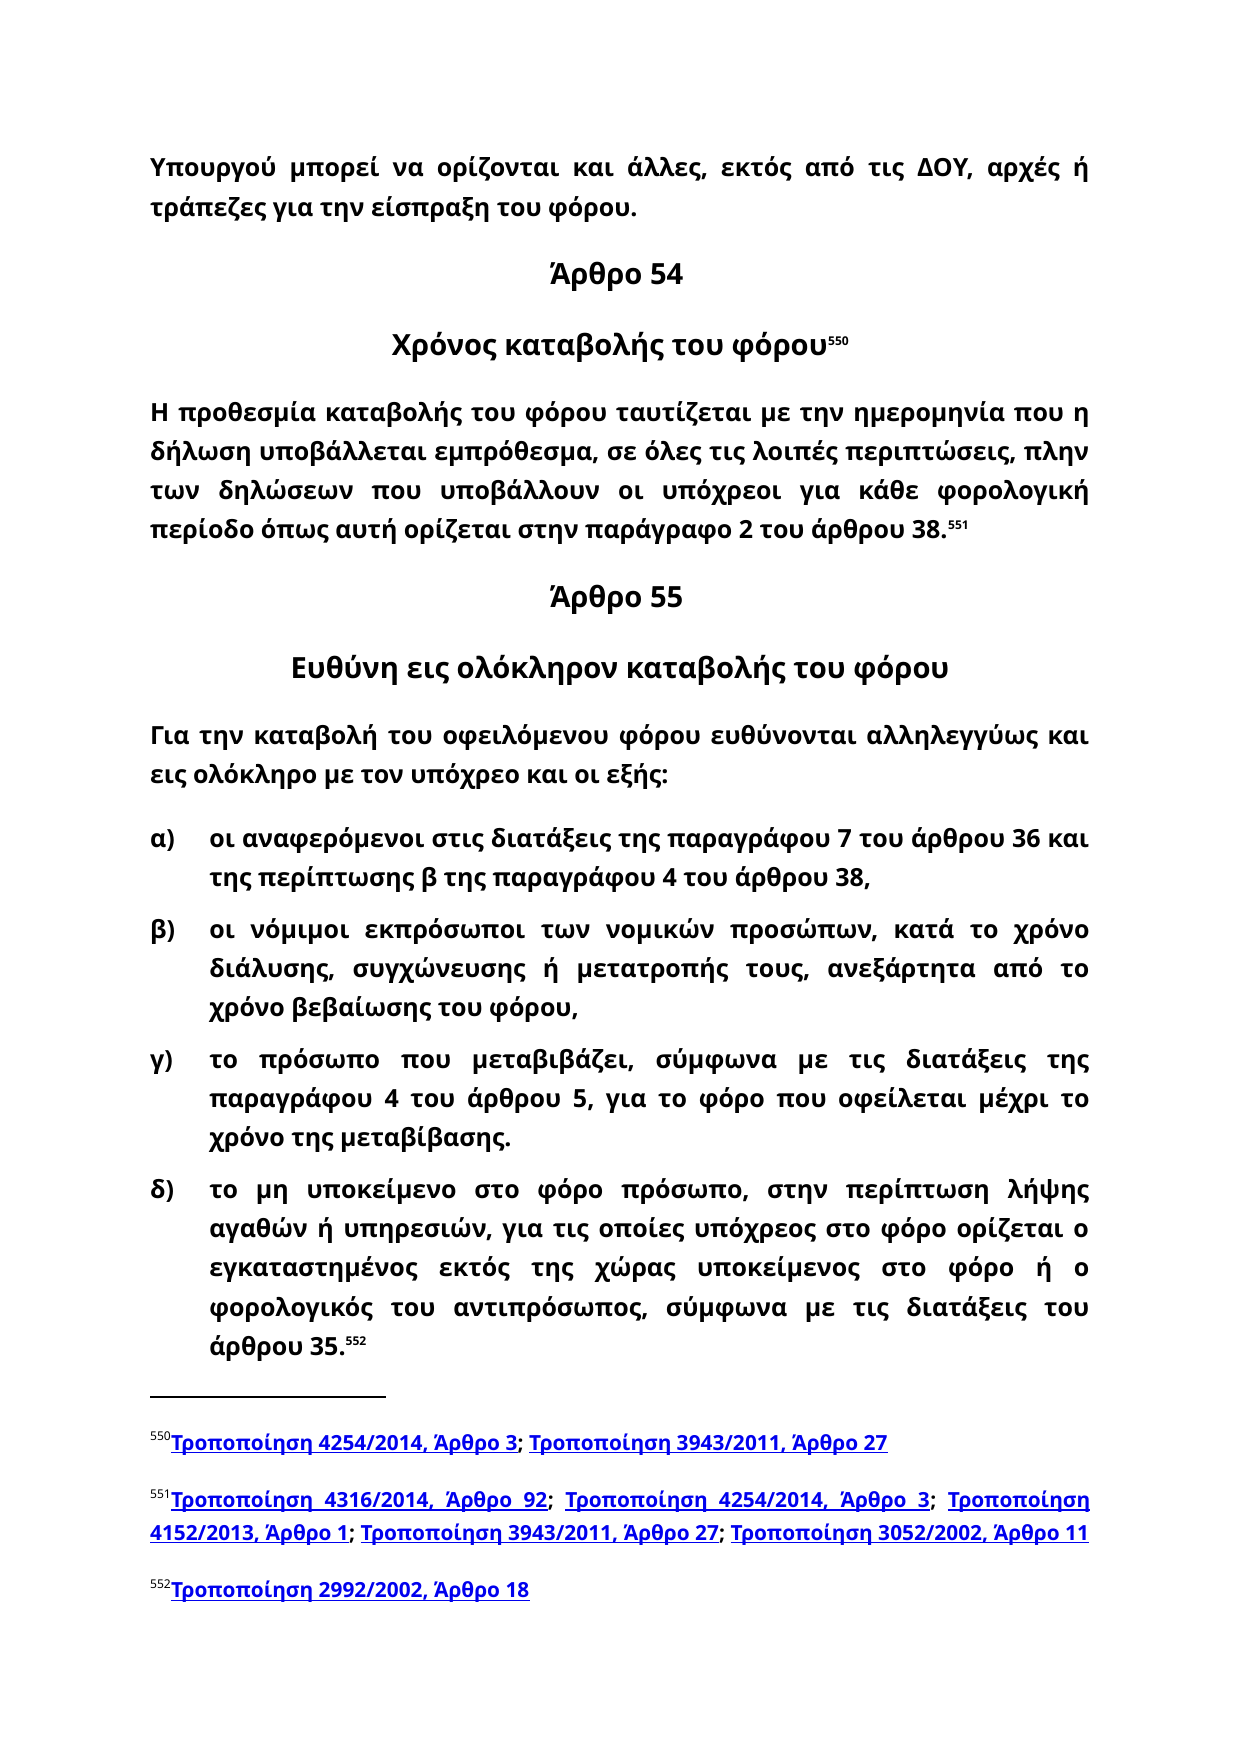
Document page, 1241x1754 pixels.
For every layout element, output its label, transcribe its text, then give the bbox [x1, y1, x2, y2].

text Η προθεσμία καταβολής του φόρου ταυτίζεται με την ημερομηνία που η δήλωση υποβάλλεται εμπρόθεσμα, σε όλες τις λοιπές περιπτώσεις, πλην των δηλώσεων που υποβάλλουν οι υπόχρεοι για κάθε φορολογική περίοδο όπως αυτή ορίζεται στην παράγραφο 2 του άρθρου 38. [150, 394, 1090, 546]
list γ) το πρόσωπο που μεταβιβάζει, σύμφωνα με τις διατάξεις της παραγράφου 4 του άρθρου 5, για το φόρο που οφείλεται μέχρι το χρόνο της μεταβίβασης. [150, 1042, 1090, 1154]
text Υπουργού μπορεί να ορίζονται και άλλες, εκτός από τις ΔΟΥ, αρχές ή τράπεζες για την είσπραξη του φόρου. [150, 150, 1090, 223]
text Για την καταβολή του οφειλόμενου φόρου ευθύνονται αλληλεγγύως και εις ολόκληρο με τον υπόχρεο και οι εξής: [150, 717, 1090, 791]
subtitle Άρθρο 54 [150, 253, 1090, 293]
subtitle Άρθρο 55 [150, 576, 1090, 616]
text Τροποποίηση 4254/2014, Άρθρο 3; Τροποποίηση 3943/2011, Άρθρο 27 [150, 1428, 1090, 1456]
list α) οι αναφερόμενοι στις διατάξεις της παραγράφου 7 του άρθρου 36 και της περίπτωσης β της παραγράφου 4 του άρθρου 38, [150, 821, 1090, 894]
text Τροποποίηση 2992/2002, Άρθρο 18 [150, 1576, 1090, 1604]
text Τροποποίηση 4316/2014, Άρθρο 92; Τροποποίηση 4254/2014, Άρθρο 3; Τροποποίηση 4152/2013, Άρθρο 1; Τροποποίηση 3943/2011, Άρθρο 27; Τροποποίηση 3052/2002, Άρθρο 11 [150, 1485, 1090, 1546]
list δ) το μη υποκείμενο στο φόρο πρόσωπο, στην περίπτωση λήψης αγαθών ή υπηρεσιών, για τις οποίες υπόχρεος στο φόρο ορίζεται ο εγκαταστημένος εκτός της χώρας υποκείμενος στο φόρο ή ο φορολογικός του αντιπρόσωπος, σύμφωνα με τις διατάξεις του άρθρου 35. [150, 1172, 1090, 1362]
subtitle Χρόνος καταβολής του φόρου [150, 324, 1090, 364]
subtitle Ευθύνη εις ολόκληρον καταβολής του φόρου [150, 647, 1090, 687]
list β) οι νόμιμοι εκπρόσωποι των νομικών προσώπων, κατά το χρόνο διάλυσης, συγχώνευσης ή μετατροπής τους, ανεξάρτητα από το χρόνο βεβαίωσης του φόρου, [150, 912, 1090, 1024]
